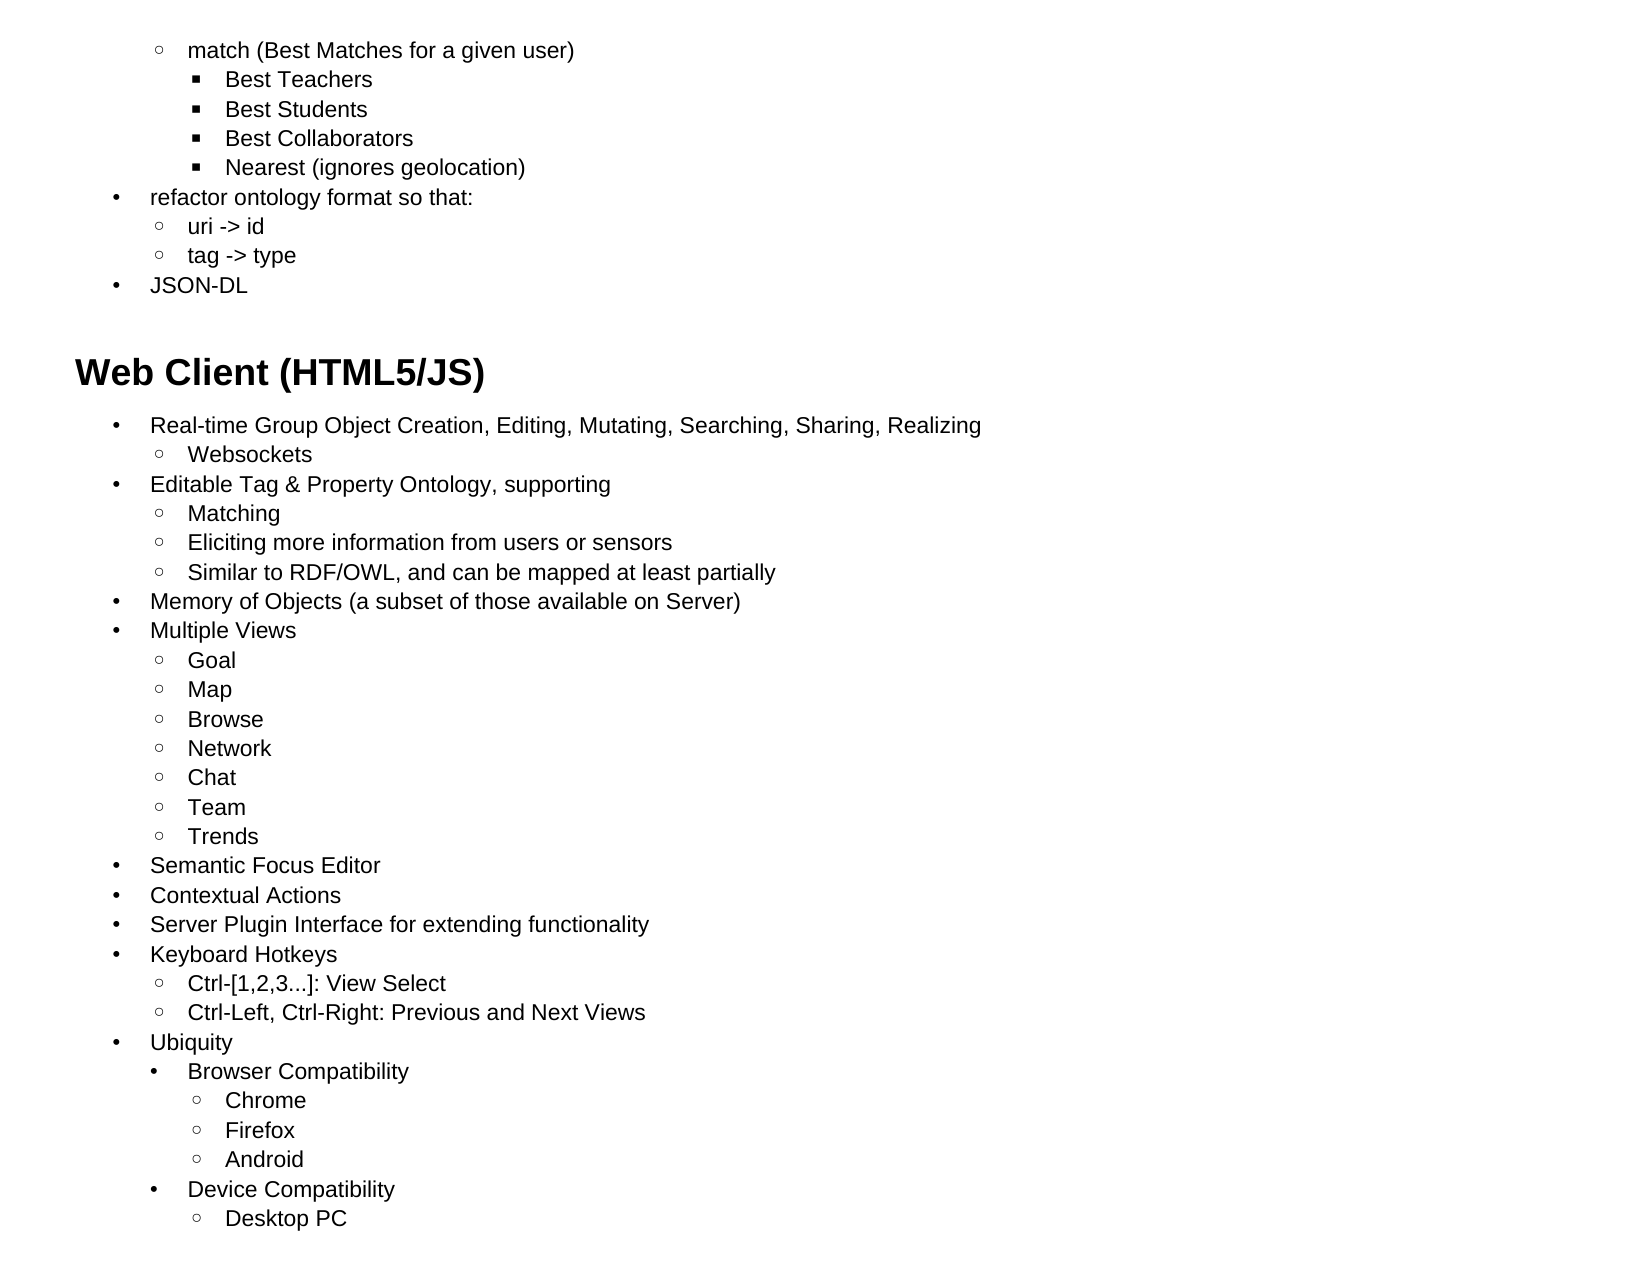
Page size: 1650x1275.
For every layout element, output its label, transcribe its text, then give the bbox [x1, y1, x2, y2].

list Chrome [187, 1088, 1462, 1114]
list Browse [150, 706, 1462, 732]
list JSON-DL [112, 272, 1462, 298]
list Real-time Group Object Creation, Editing, Mutating, Searching, Sharing, Realizing [112, 412, 1462, 438]
list Memory of Objects (a subset of those available on Server) [112, 589, 1462, 614]
list Contextual Actions [112, 882, 1462, 908]
list Best Teachers [187, 67, 1462, 92]
list Websockets [150, 442, 1462, 467]
list Desktop PC [187, 1206, 1462, 1231]
list Network [150, 736, 1462, 761]
list Browser Compatibility [150, 1059, 1462, 1084]
list refactor ontology format so that: [112, 184, 1462, 210]
list Server Plugin Interface for extending functionality [112, 912, 1462, 937]
list Keyboard Hotkeys [112, 941, 1462, 967]
list Ctrl-[1,2,3...]: View Select [150, 971, 1462, 996]
list Matching [150, 501, 1462, 526]
list uri -> id [150, 214, 1462, 239]
list Best Students [187, 96, 1462, 122]
list Similar to RDF/OWL, and can be mapped at least partially [150, 559, 1462, 585]
list Ubiquity [112, 1029, 1462, 1055]
list Semantic Focus Editor [112, 853, 1462, 879]
list Ctrl-Left, Ctrl-Right: Previous and Next Views [150, 1000, 1462, 1026]
list Team [150, 794, 1462, 820]
list tag -> type [150, 243, 1462, 269]
list Editable Tag & Property Ontology, supporting [112, 471, 1462, 497]
list Chat [150, 765, 1462, 791]
list Eliciting more information from users or sensors [150, 530, 1462, 556]
list Android [187, 1147, 1462, 1172]
list Nearest (ignores geolocation) [187, 155, 1462, 181]
subtitle Web Client (HTML5/JS) [75, 352, 1462, 394]
list Multiple Views [112, 618, 1462, 644]
list match (Best Matches for a given user) [150, 37, 1462, 63]
list Firefox [187, 1117, 1462, 1143]
list Map [150, 677, 1462, 702]
list Device Compatibility [150, 1176, 1462, 1202]
list Trends [150, 824, 1462, 849]
list Best Collaborators [187, 126, 1462, 151]
list Goal [150, 647, 1462, 673]
